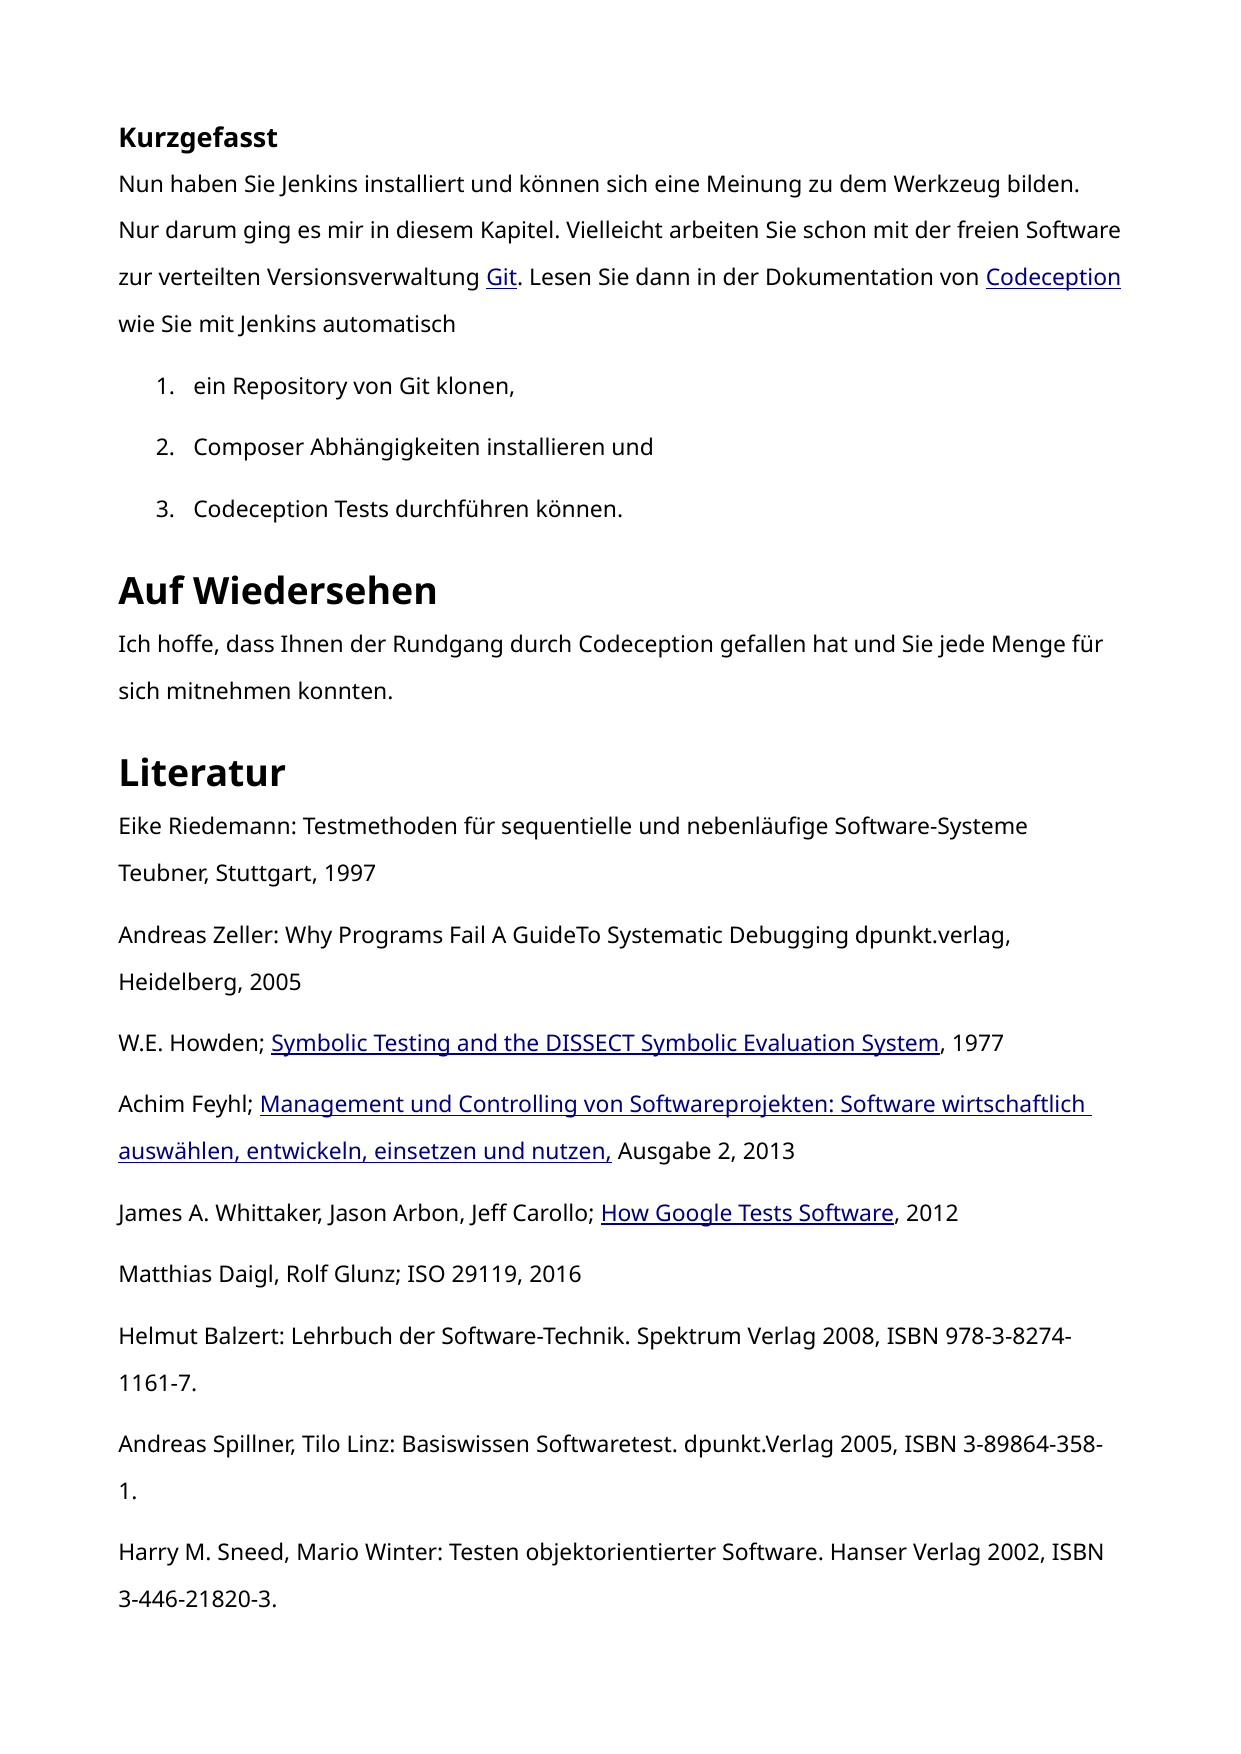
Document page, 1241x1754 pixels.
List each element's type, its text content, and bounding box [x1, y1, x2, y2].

text Matthias Daigl, Rolf Glunz; ISO 29119, 2016 [118, 1258, 1122, 1289]
list ein Repository von Git klonen, [156, 369, 1122, 401]
text Andreas Spillner, Tilo Linz: Basiswissen Softwaretest. dpunkt.Verlag 2005, ISBN 3-89864-358-1. [118, 1428, 1122, 1506]
list Composer Abhängigkeiten installieren und [156, 431, 1122, 462]
text Andreas Zeller: Why Programs Fail A GuideTo Systematic Debugging dpunkt.verlag, Heidelberg, 2005 [118, 918, 1122, 997]
text Achim Feyhl; Management und Controlling von Softwareprojekten: Software wirtschaftlich auswählen, entwickeln, einsetzen und nutzen, Ausgabe 2, 2013 [118, 1088, 1122, 1166]
text Ich hoffe, dass Ihnen der Rundgang durch Codeception gefallen hat und Sie jede Menge für sich mitnehmen konnten. [118, 628, 1122, 706]
text W.E. Howden; Symbolic Testing and the DISSECT Symbolic Evaluation System, 1977 [118, 1027, 1122, 1058]
list Codeception Tests durchführen können. [156, 492, 1122, 524]
text Helmut Balzert: Lehrbuch der Software-Technik. Spektrum Verlag 2008, ISBN 978-3-8274-1161-7. [118, 1319, 1122, 1398]
subtitle Literatur [118, 747, 1122, 798]
subtitle Kurzgefasst [118, 118, 1122, 155]
text Harry M. Sneed, Mario Winter: Testen objektorientierter Software. Hanser Verlag 2002, ISBN 3-446-21820-3. [118, 1536, 1122, 1614]
text Nun haben Sie Jenkins installiert und können sich eine Meinung zu dem Werkzeug bilden. Nur darum ging es mir in diesem Kapitel. Vielleicht arbeiten Sie schon mit der freien Software zur verteilten Versionsverwaltung Git. Lesen Sie dann in der Dokumentation von Codeception wie Sie mit Jenkins automatisch [118, 167, 1122, 339]
subtitle Auf Wiedersehen [118, 564, 1122, 615]
text James A. Whittaker, Jason Arbon, Jeff Carollo; How Google Tests Software, 2012 [118, 1197, 1122, 1228]
text Eike Riedemann: Testmethoden für sequentielle und nebenläufige Software-Systeme Teubner, Stuttgart, 1997 [118, 810, 1122, 888]
